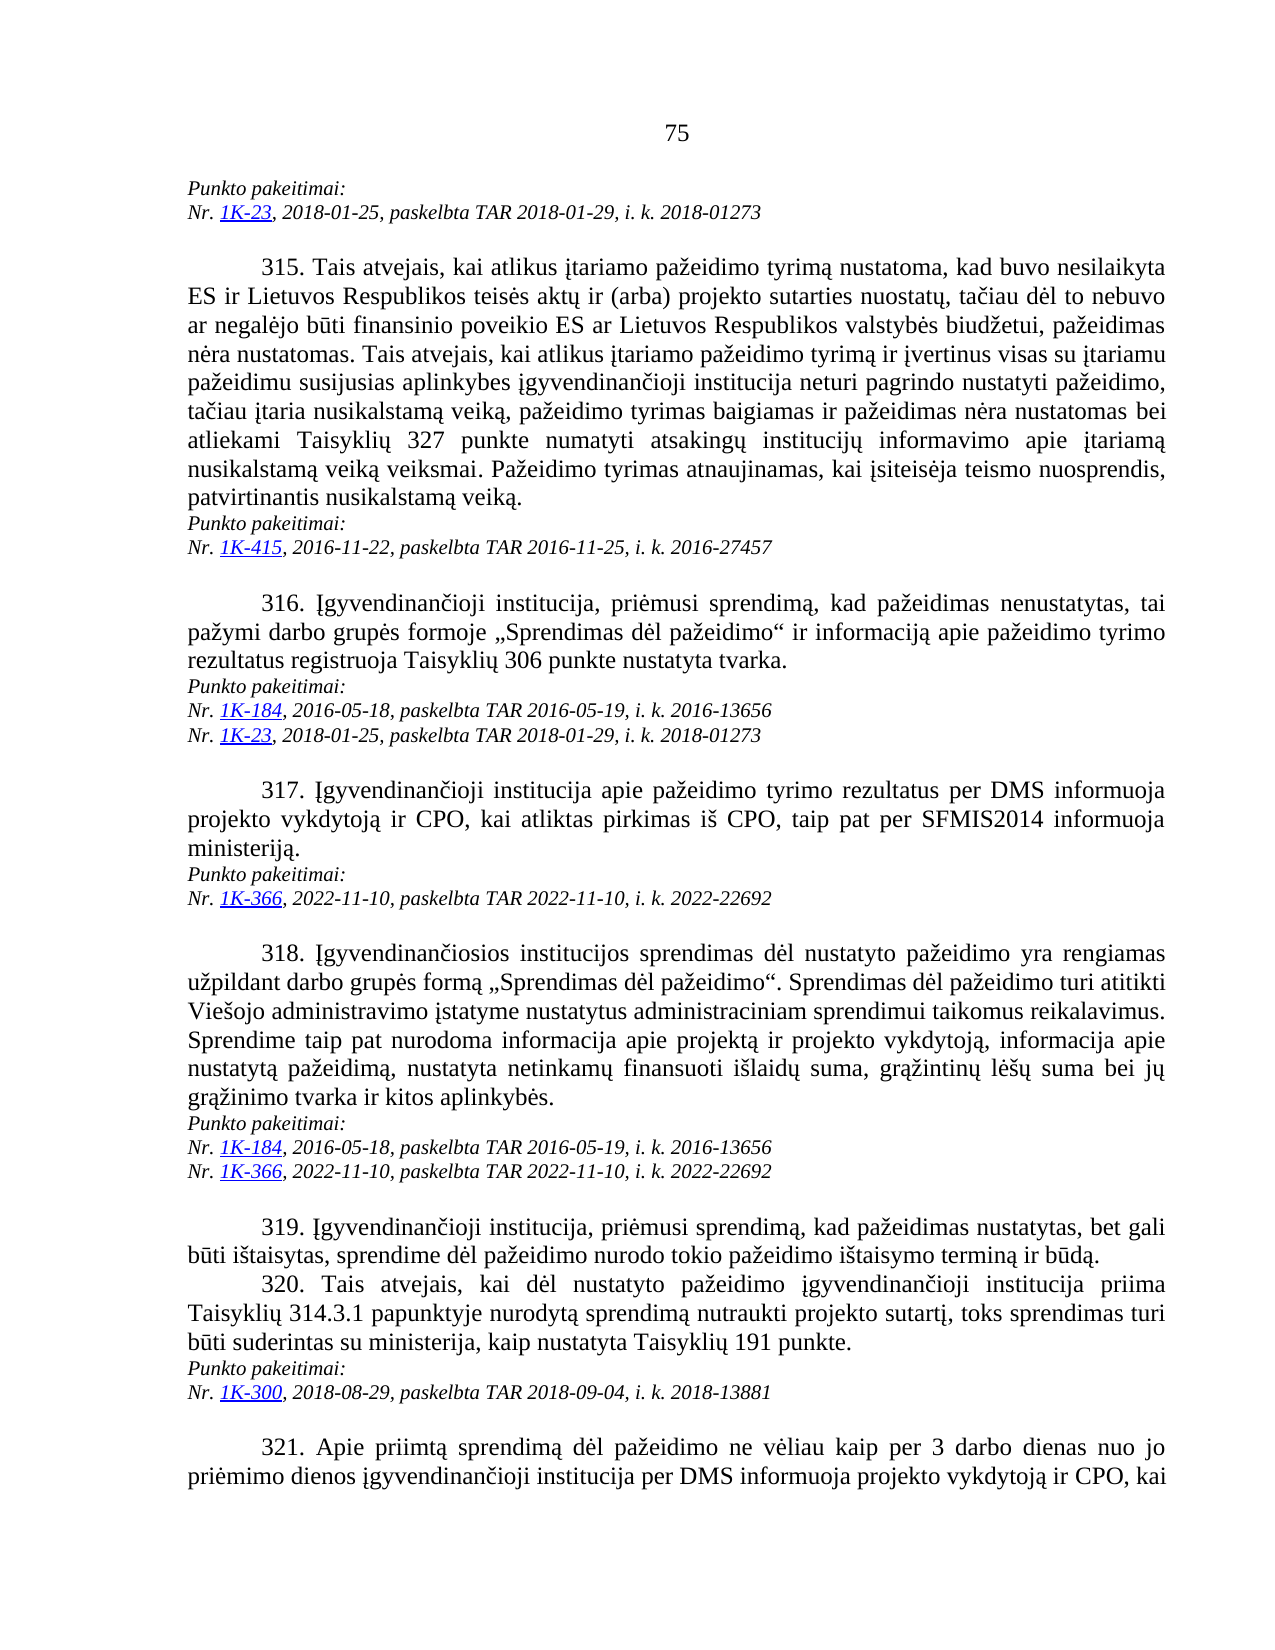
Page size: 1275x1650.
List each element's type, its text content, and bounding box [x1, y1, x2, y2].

text Punkto pakeitimai: [187, 674, 1167, 698]
text Nr. 1K-300, 2018-08-29, paskelbta TAR 2018-09-04, i. k. 2018-13881 [187, 1380, 1167, 1404]
text Nr. 1K-23, 2018-01-25, paskelbta TAR 2018-01-29, i. k. 2018-01273 [187, 200, 1167, 224]
text 315. Tais atvejais, kai atlikus įtariamo pažeidimo tyrimą nustatoma, kad buvo nesilaikyta ES ir Lietuvos Respublikos teisės aktų ir (arba) projekto sutarties nuostatų, tačiau dėl to nebuvo ar negalėjo būti finansinio poveikio ES ar Lietuvos Respublikos valstybės biudžetui, pažeidimas nėra nustatomas. Tais atvejais, kai atlikus įtariamo pažeidimo tyrimą ir įvertinus visas su įtariamu pažeidimu susijusias aplinkybes įgyvendinančioji institucija neturi pagrindo nustatyti pažeidimo, tačiau įtaria nusikalstamą veiką, pažeidimo tyrimas baigiamas ir pažeidimas nėra nustatomas bei atliekami Taisyklių 327 punkte numatyti atsakingų institucijų informavimo apie įtariamą nusikalstamą veiką veiksmai. Pažeidimo tyrimas atnaujinamas, kai įsiteisėja teismo nuosprendis, patvirtinantis nusikalstamą veiką. [187, 252, 1167, 511]
text 317. Įgyvendinančioji institucija apie pažeidimo tyrimo rezultatus per DMS informuoja projekto vykdytoją ir CPO, kai atliktas pirkimas iš CPO, taip pat per SFMIS2014 informuoja ministeriją. [187, 775, 1167, 862]
text Punkto pakeitimai: [187, 1111, 1167, 1135]
text Nr. 1K-366, 2022-11-10, paskelbta TAR 2022-11-10, i. k. 2022-22692 [187, 1159, 1167, 1183]
text 320. Tais atvejais, kai dėl nustatyto pažeidimo įgyvendinančioji institucija priima Taisyklių 314.3.1 papunktyje nurodytą sprendimą nutraukti projekto sutartį, toks sprendimas turi būti suderintas su ministerija, kaip nustatyta Taisyklių 191 punkte. [187, 1269, 1167, 1356]
text Nr. 1K-415, 2016-11-22, paskelbta TAR 2016-11-25, i. k. 2016-27457 [187, 535, 1167, 559]
text Nr. 1K-184, 2016-05-18, paskelbta TAR 2016-05-19, i. k. 2016-13656 [187, 1135, 1167, 1159]
text 319. Įgyvendinančioji institucija, priėmusi sprendimą, kad pažeidimas nustatytas, bet gali būti ištaisytas, sprendime dėl pažeidimo nurodo tokio pažeidimo ištaisymo terminą ir būdą. [187, 1212, 1167, 1269]
text 321. Apie priimtą sprendimą dėl pažeidimo ne vėliau kaip per 3 darbo dienas nuo jo priėmimo dienos įgyvendinančioji institucija per DMS informuoja projekto vykdytoją ir CPO, kai [187, 1432, 1167, 1490]
text Nr. 1K-366, 2022-11-10, paskelbta TAR 2022-11-10, i. k. 2022-22692 [187, 886, 1167, 910]
text Nr. 1K-184, 2016-05-18, paskelbta TAR 2016-05-19, i. k. 2016-13656 [187, 698, 1167, 722]
text 316. Įgyvendinančioji institucija, priėmusi sprendimą, kad pažeidimas nenustatytas, tai pažymi darbo grupės formoje „Sprendimas dėl pažeidimo“ ir informaciją apie pažeidimo tyrimo rezultatus registruoja Taisyklių 306 punkte nustatyta tvarka. [187, 588, 1167, 674]
text Punkto pakeitimai: [187, 1356, 1167, 1380]
text 318. Įgyvendinančiosios institucijos sprendimas dėl nustatyto pažeidimo yra rengiamas užpildant darbo grupės formą „Sprendimas dėl pažeidimo“. Sprendimas dėl pažeidimo turi atitikti Viešojo administravimo įstatyme nustatytus administraciniam sprendimui taikomus reikalavimus. Sprendime taip pat nurodoma informacija apie projektą ir projekto vykdytoją, informacija apie nustatytą pažeidimą, nustatyta netinkamų finansuoti išlaidų suma, grąžintinų lėšų suma bei jų grąžinimo tvarka ir kitos aplinkybės. [187, 938, 1167, 1111]
text Nr. 1K-23, 2018-01-25, paskelbta TAR 2018-01-29, i. k. 2018-01273 [187, 722, 1167, 747]
text Punkto pakeitimai: [187, 511, 1167, 535]
text Punkto pakeitimai: [187, 862, 1167, 886]
text Punkto pakeitimai: [187, 176, 1167, 200]
